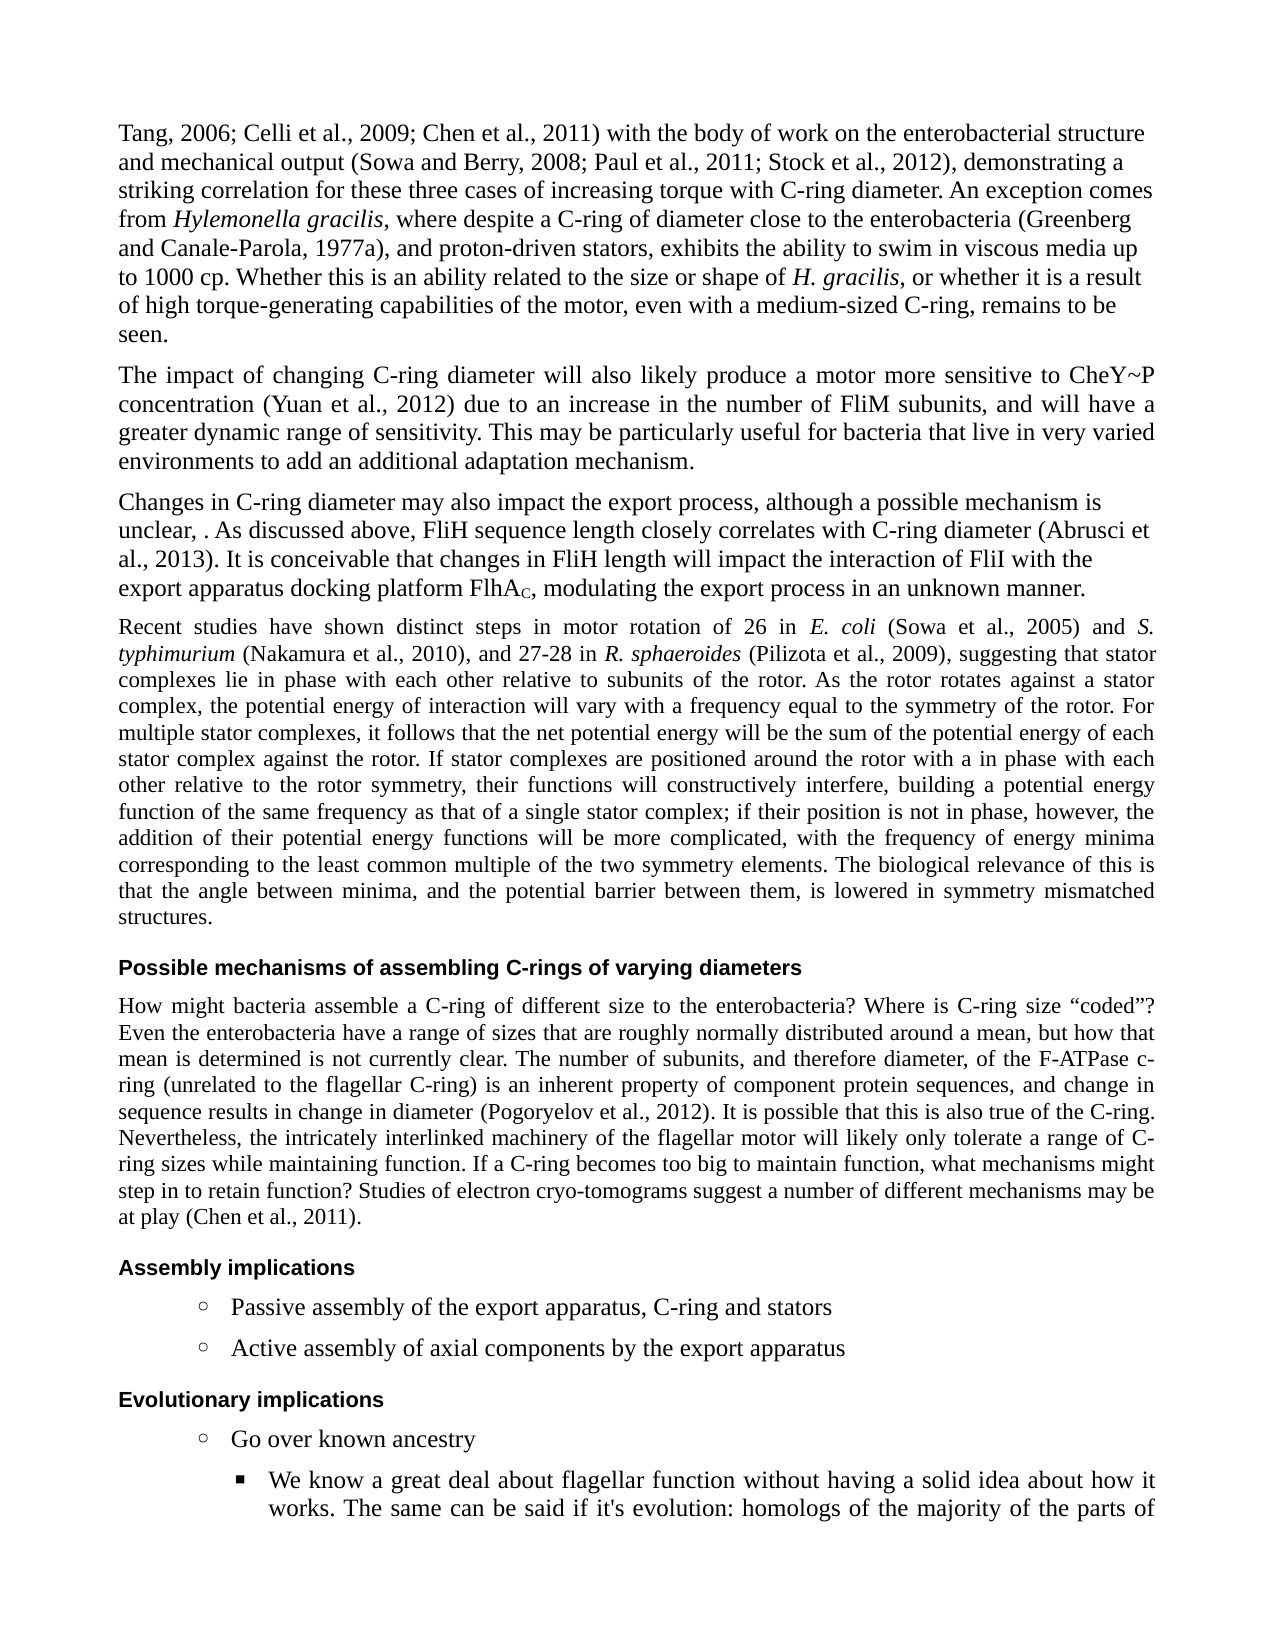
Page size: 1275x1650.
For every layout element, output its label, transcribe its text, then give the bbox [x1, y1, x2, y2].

text Recent studies have shown distinct steps in motor rotation of 26 in E. coli (Sowa et al., 2005) and S. typhimurium (Nakamura et al., 2010), and 27-28 in R. sphaeroides (Pilizota et al., 2009), suggesting that stator complexes lie in phase with each other relative to subunits of the rotor. As the rotor rotates against a stator complex, the potential energy of interaction will vary with a frequency equal to the symmetry of the rotor. For multiple stator complexes, it follows that the net potential energy will be the sum of the potential energy of each stator complex against the rotor. If stator complexes are positioned around the rotor with a in phase with each other relative to the rotor symmetry, their functions will constructively interfere, building a potential energy function of the same frequency as that of a single stator complex; if their position is not in phase, however, the addition of their potential energy functions will be more complicated, with the frequency of energy minima corresponding to the least common multiple of the two symmetry elements. The biological relevance of this is that the angle between minima, and the potential barrier between them, is lowered in symmetry mismatched structures. [118, 613, 1157, 930]
subtitle Assembly implications [118, 1254, 1157, 1280]
list We know a great deal about flagellar function without having a solid idea about how it works. The same can be said if it's evolution: homologs of the majority of the parts of [231, 1465, 1157, 1522]
list Go over known ancestry [193, 1424, 1157, 1453]
subtitle Possible mechanisms of assembling C-rings of varying diameters [118, 955, 1157, 980]
text Tang, 2006; Celli et al., 2009; Chen et al., 2011) with the body of work on the enterobacterial structure and mechanical output (Sowa and Berry, 2008; Paul et al., 2011; Stock et al., 2012), demonstrating a striking correlation for these three cases of increasing torque with C-ring diameter. An exception comes from Hylemonella gracilis, where despite a C-ring of diameter close to the enterobacteria (Greenberg and Canale-Parola, 1977a), and proton-driven stators, exhibits the ability to swim in viscous media up to 1000 cp. Whether this is an ability related to the size or shape of H. gracilis, or whether it is a result of high torque-generating capabilities of the motor, even with a medium-sized C-ring, remains to be seen. [118, 118, 1157, 348]
text How might bacteria assemble a C-ring of different size to the enterobacteria? Where is C-ring size “coded”? Even the enterobacteria have a range of sizes that are roughly normally distributed around a mean, but how that mean is determined is not currently clear. The number of subunits, and therefore diameter, of the F-ATPase c-ring (unrelated to the flagellar C-ring) is an inherent property of component protein sequences, and change in sequence results in change in diameter (Pogoryelov et al., 2012). It is possible that this is also true of the C-ring. Nevertheless, the intricately interlinked machinery of the flagellar motor will likely only tolerate a range of C-ring sizes while maintaining function. If a C-ring becomes too big to maintain function, what mechanisms might step in to retain function? Studies of electron cryo-tomograms suggest a number of different mechanisms may be at play (Chen et al., 2011). [118, 992, 1157, 1229]
text Changes in C-ring diameter may also impact the export process, although a possible mechanism is unclear, . As discussed above, FliH sequence length closely correlates with C-ring diameter (Abrusci et al., 2013). It is conceivable that changes in FliH length will impact the interaction of FliI with the export apparatus docking platform FlhAC, modulating the export process in an unknown manner. [118, 487, 1157, 602]
text The impact of changing C-ring diameter will also likely produce a motor more sensitive to CheY~P concentration (Yuan et al., 2012) due to an increase in the number of FliM subunits, and will have a greater dynamic range of sensitivity. This may be particularly useful for bacteria that live in very varied environments to add an additional adaptation mechanism. [118, 360, 1157, 475]
list Passive assembly of the export apparatus, C-ring and stators [193, 1292, 1157, 1321]
list Active assembly of axial components by the export apparatus [193, 1333, 1157, 1362]
subtitle Evolutionary implications [118, 1387, 1157, 1412]
